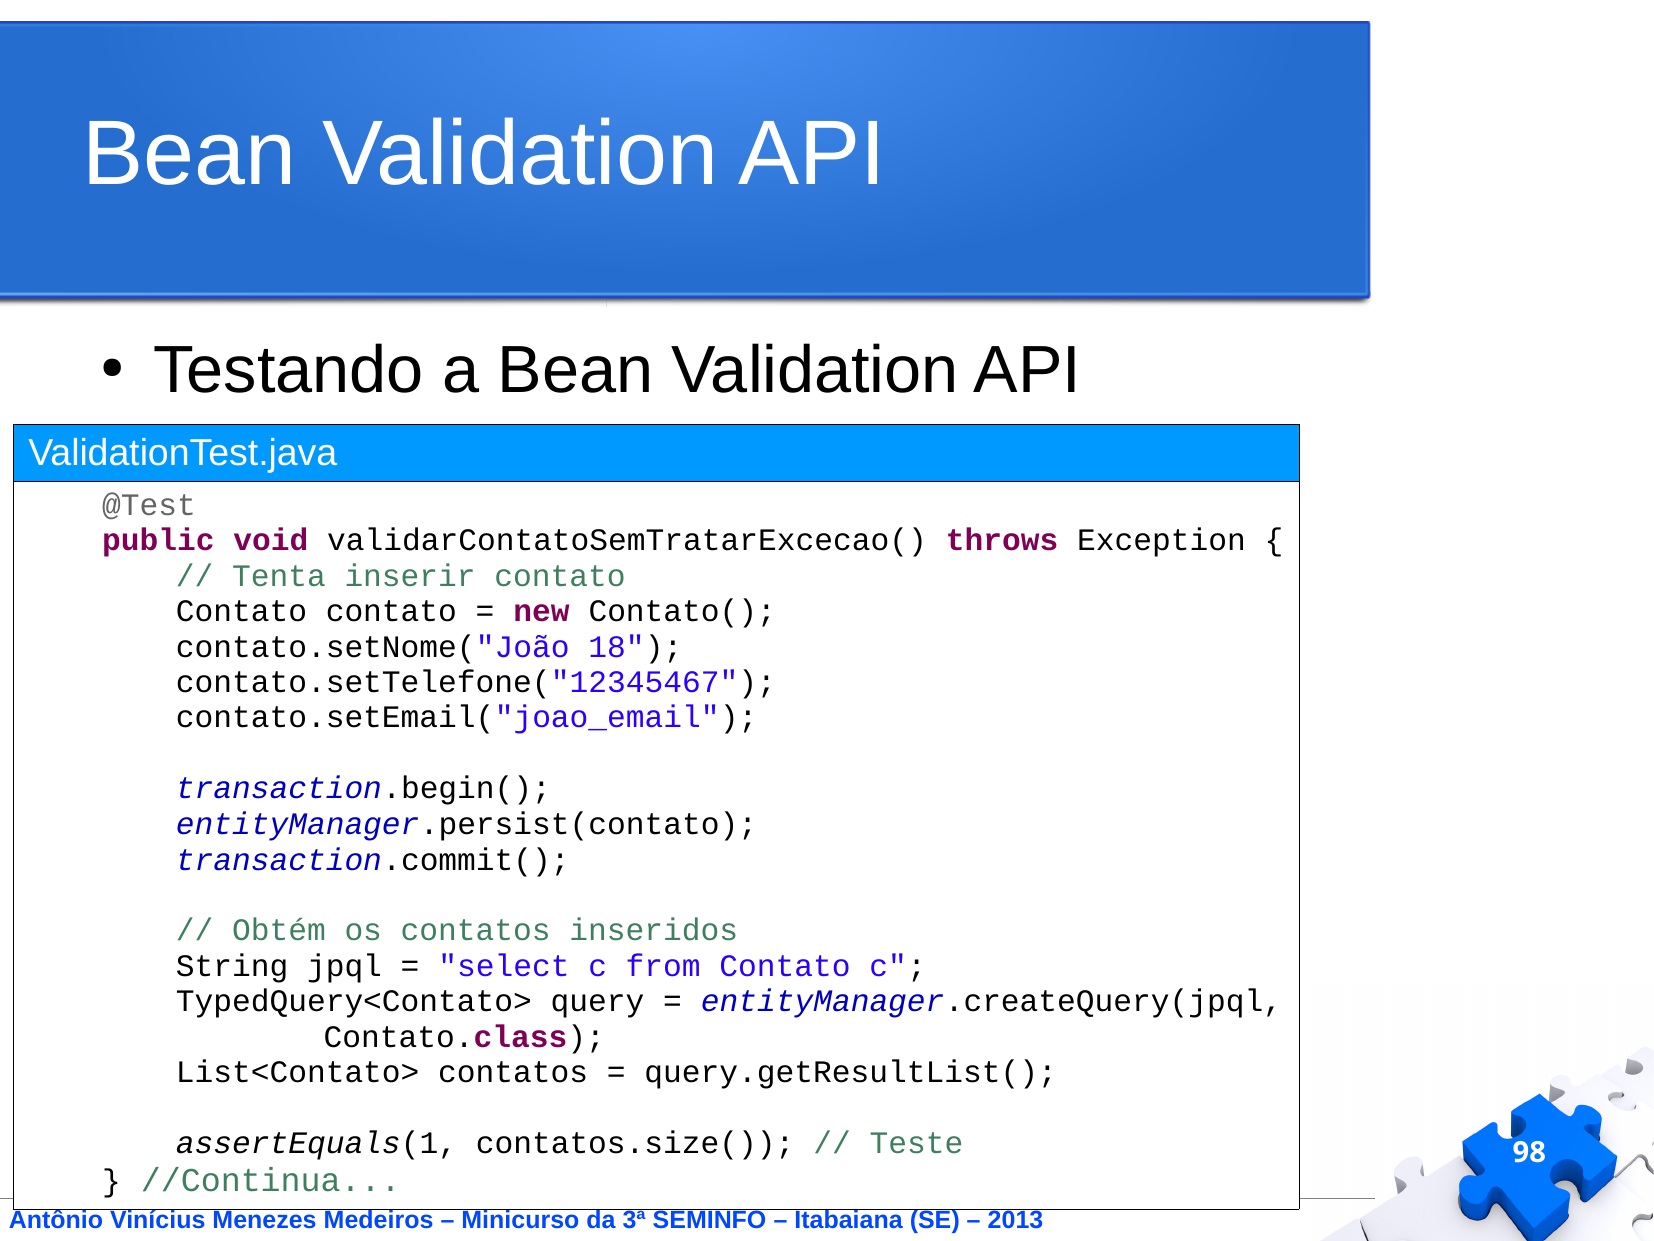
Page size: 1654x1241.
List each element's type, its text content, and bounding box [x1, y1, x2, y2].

table_header ValidationTest.java [14, 425, 1299, 481]
list Testando a Bean Validation API [82, 332, 1356, 1182]
picture [0, 21, 1375, 307]
picture [1311, 983, 1654, 1241]
title Bean Validation API [82, 49, 1323, 257]
table_cell @Test public void validarContatoSemTratarExcecao() throws Exception { // Tenta inserir contato Contato contato = new Contato(); contato.setNome("João 18"); contato.setTelefone("12345467"); contato.setEmail("joao_email"); transaction.begin(); entityManager.persist(contato); transaction.commit(); // Obtém os contatos inseridos String jpql = "select c from Contato c"; TypedQuery<Contato> query = entityManager.createQuery(jpql, Contato.class); List<Contato> contatos = query.getResultList(); assertEquals(1, contatos.size()); // Teste } //Continua... [14, 482, 1299, 1209]
